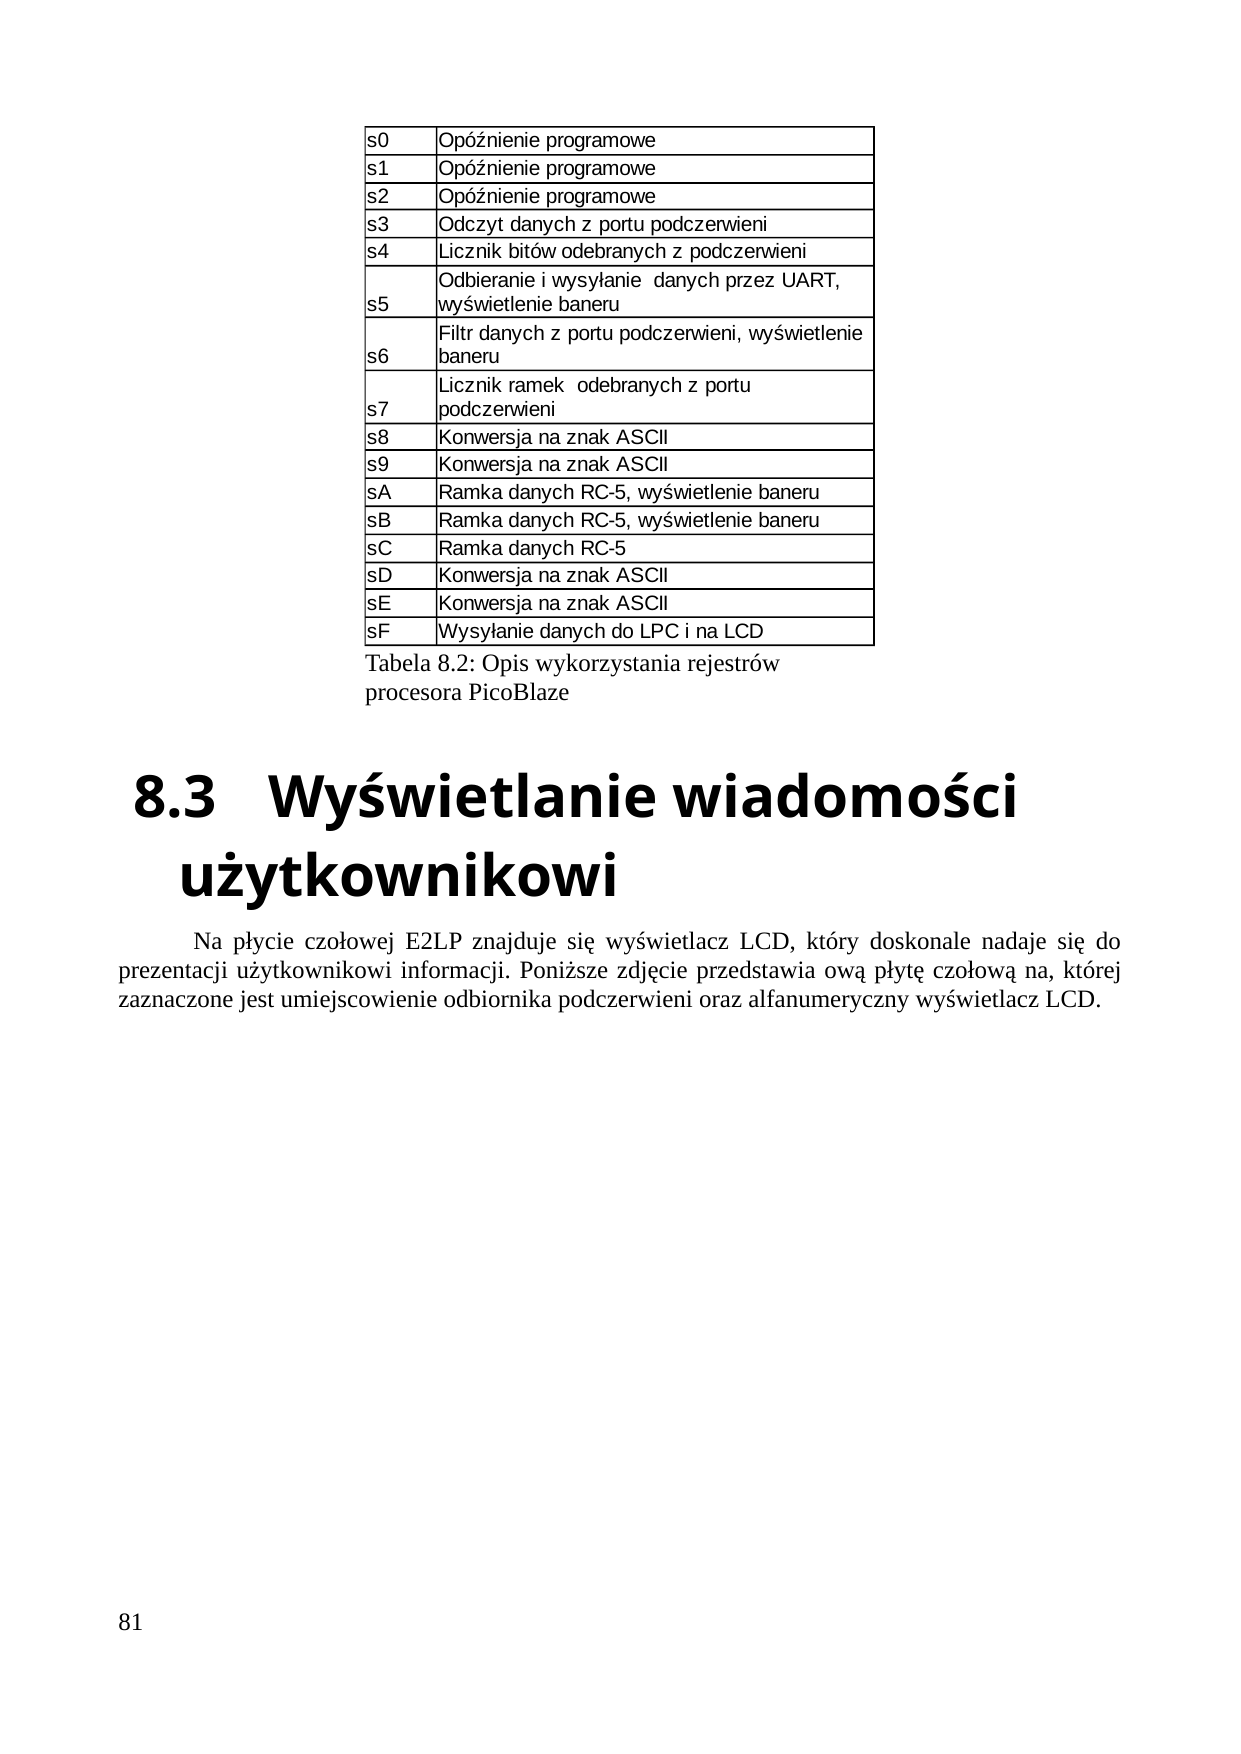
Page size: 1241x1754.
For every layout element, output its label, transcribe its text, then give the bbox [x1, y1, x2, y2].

text Tabela 8.2: Opis wykorzystania rejestrów procesora PicoBlaze [365, 127, 876, 705]
text Na płycie czołowej E2LP znajduje się wyświetlacz LCD, który doskonale nadaje się do prezentacji użytkownikowi informacji. Poniższe zdjęcie przedstawia ową płytę czołową na, której zaznaczone jest umiejscowienie odbiornika podczerwieni oraz alfanumeryczny wyświetlacz LCD. [118, 926, 1122, 1013]
subtitle Wyświetlanie wiadomości użytkownikowi [118, 755, 1122, 914]
